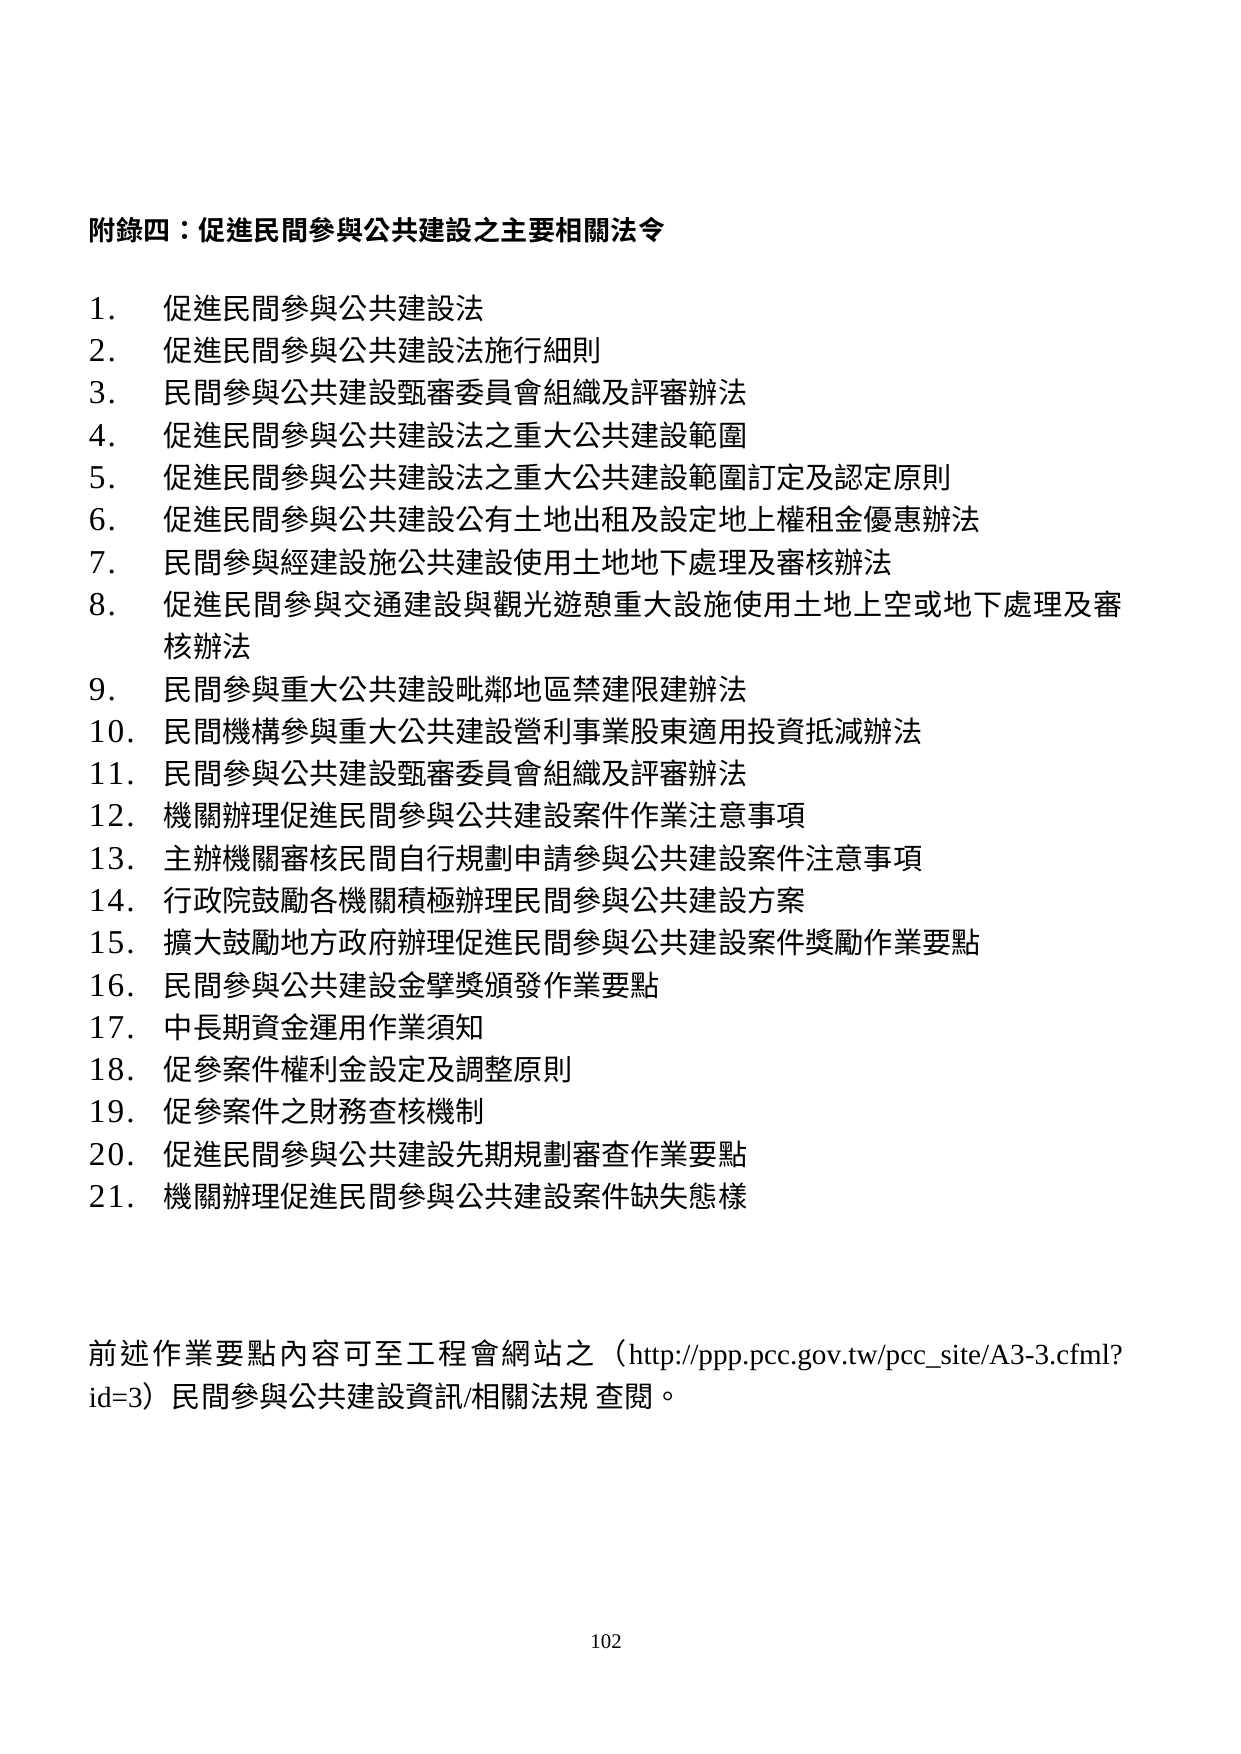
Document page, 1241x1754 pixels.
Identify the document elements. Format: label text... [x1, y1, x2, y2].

list 促參案件之財務查核機制 [89, 1089, 1123, 1131]
text 前述作業要點內容可至工程會網站之（http://ppp.pcc.gov.tw/pcc_site/A3-3.cfml?id=3）民間參與公共建設資訊/相關法規 查閱。 [89, 1331, 1123, 1416]
list 促進民間參與公共建設法之重大公共建設範圍 [89, 412, 1123, 455]
list 擴大鼓勵地方政府辦理促進民間參與公共建設案件獎勵作業要點 [89, 920, 1123, 962]
title 附錄四：促進民間參與公共建設之主要相關法令 [89, 202, 1123, 248]
list 民間參與重大公共建設毗鄰地區禁建限建辦法 [89, 666, 1123, 708]
list 促進民間參與公共建設法施行細則 [89, 328, 1123, 370]
list 民間參與公共建設金擘獎頒發作業要點 [89, 962, 1123, 1004]
list 民間參與經建設施公共建設使用土地地下處理及審核辦法 [89, 539, 1123, 582]
list 促進民間參與公共建設先期規劃審查作業要點 [89, 1131, 1123, 1174]
list 促進民間參與公共建設法 [89, 286, 1123, 328]
list 促進民間參與交通建設與觀光遊憩重大設施使用土地上空或地下處理及審核辦法 [89, 582, 1123, 666]
list 民間參與公共建設甄審委員會組織及評審辦法 [89, 751, 1123, 793]
list 民間機構參與重大公共建設營利事業股東適用投資抵減辦法 [89, 708, 1123, 751]
list 促進民間參與公共建設公有土地出租及設定地上權租金優惠辦法 [89, 497, 1123, 539]
list 機關辦理促進民間參與公共建設案件作業注意事項 [89, 793, 1123, 835]
list 民間參與公共建設甄審委員會組織及評審辦法 [89, 370, 1123, 412]
list 促參案件權利金設定及調整原則 [89, 1047, 1123, 1089]
list 機關辦理促進民間參與公共建設案件缺失態樣 [89, 1174, 1123, 1216]
list 行政院鼓勵各機關積極辦理民間參與公共建設方案 [89, 878, 1123, 920]
list 中長期資金運用作業須知 [89, 1004, 1123, 1047]
list 促進民間參與公共建設法之重大公共建設範圍訂定及認定原則 [89, 455, 1123, 497]
list 主辦機關審核民間自行規劃申請參與公共建設案件注意事項 [89, 835, 1123, 878]
